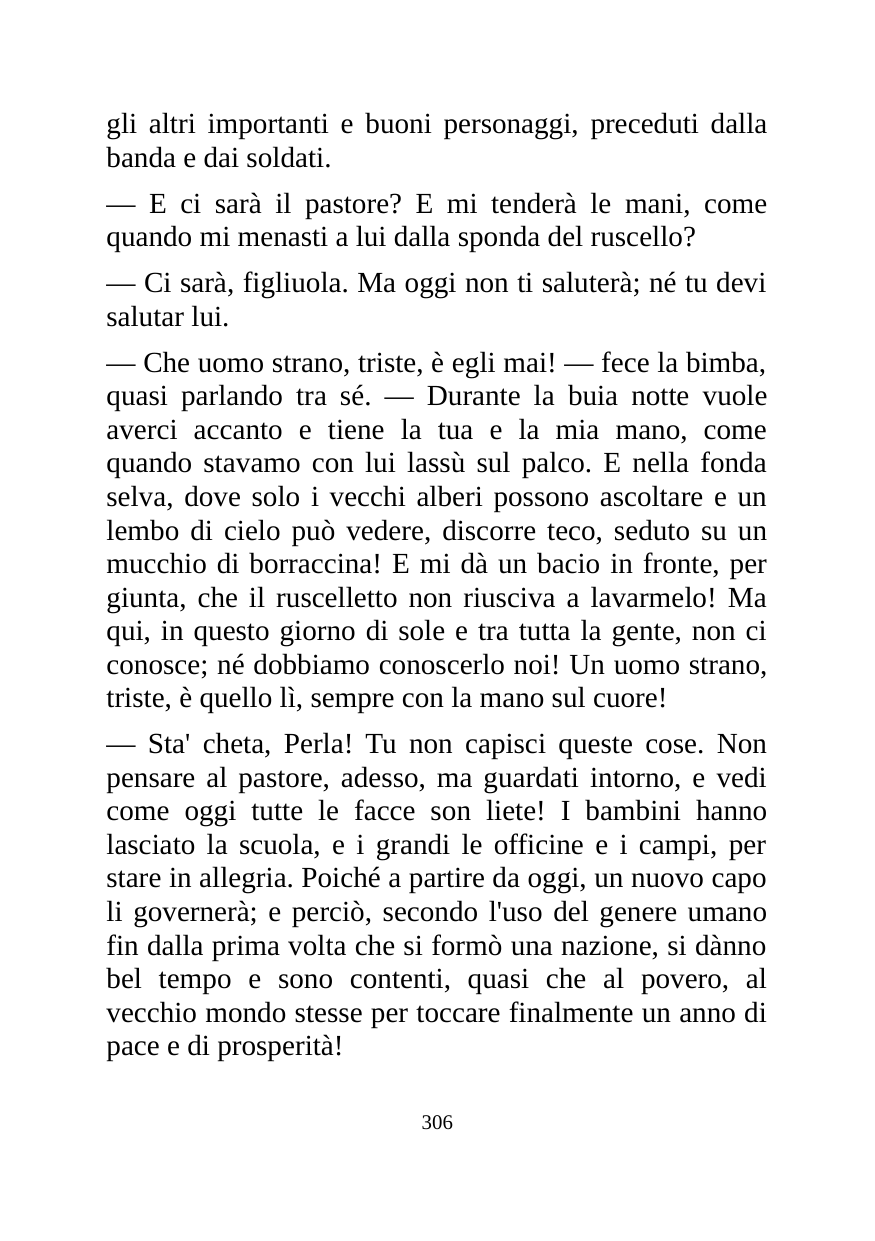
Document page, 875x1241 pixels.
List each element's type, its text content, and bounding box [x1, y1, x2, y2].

text gli altri importanti e buoni personaggi, preceduti dalla banda e dai soldati. [106, 106, 768, 173]
text — E ci sarà il pastore? E mi tenderà le mani, come quando mi menasti a lui dalla sponda del ruscello? [106, 186, 768, 253]
text — Ci sarà, figliuola. Ma oggi non ti saluterà; né tu devi salutar lui. [106, 265, 768, 332]
text — Che uomo strano, triste, è egli mai! — fece la bimba, quasi parlando tra sé. — Durante la buia notte vuole averci accanto e tiene la tua e la mia mano, come quando stavamo con lui lassù sul palco. E nella fonda selva, dove solo i vecchi alberi possono ascoltare e un lembo di cielo può vedere, discorre teco, seduto su un mucchio di borraccina! E mi dà un bacio in fronte, per giunta, che il ruscelletto non riusciva a lavarmelo! Ma qui, in questo giorno di sole e tra tutta la gente, non ci conosce; né dobbiamo conoscerlo noi! Un uomo strano, triste, è quello lì, sempre con la mano sul cuore! [106, 345, 768, 714]
text — Sta' cheta, Perla! Tu non capisci queste cose. Non pensare al pastore, adesso, ma guardati intorno, e vedi come oggi tutte le facce son liete! I bambini hanno lasciato la scuola, e i grandi le officine e i campi, per stare in allegria. Poiché a partire da oggi, un nuovo capo li governerà; e perciò, secondo l'uso del genere umano fin dalla prima volta che si formò una nazione, si dànno bel tempo e sono contenti, quasi che al povero, al vecchio mondo stesse per toccare finalmente un anno di pace e di prosperità! [106, 726, 768, 1062]
